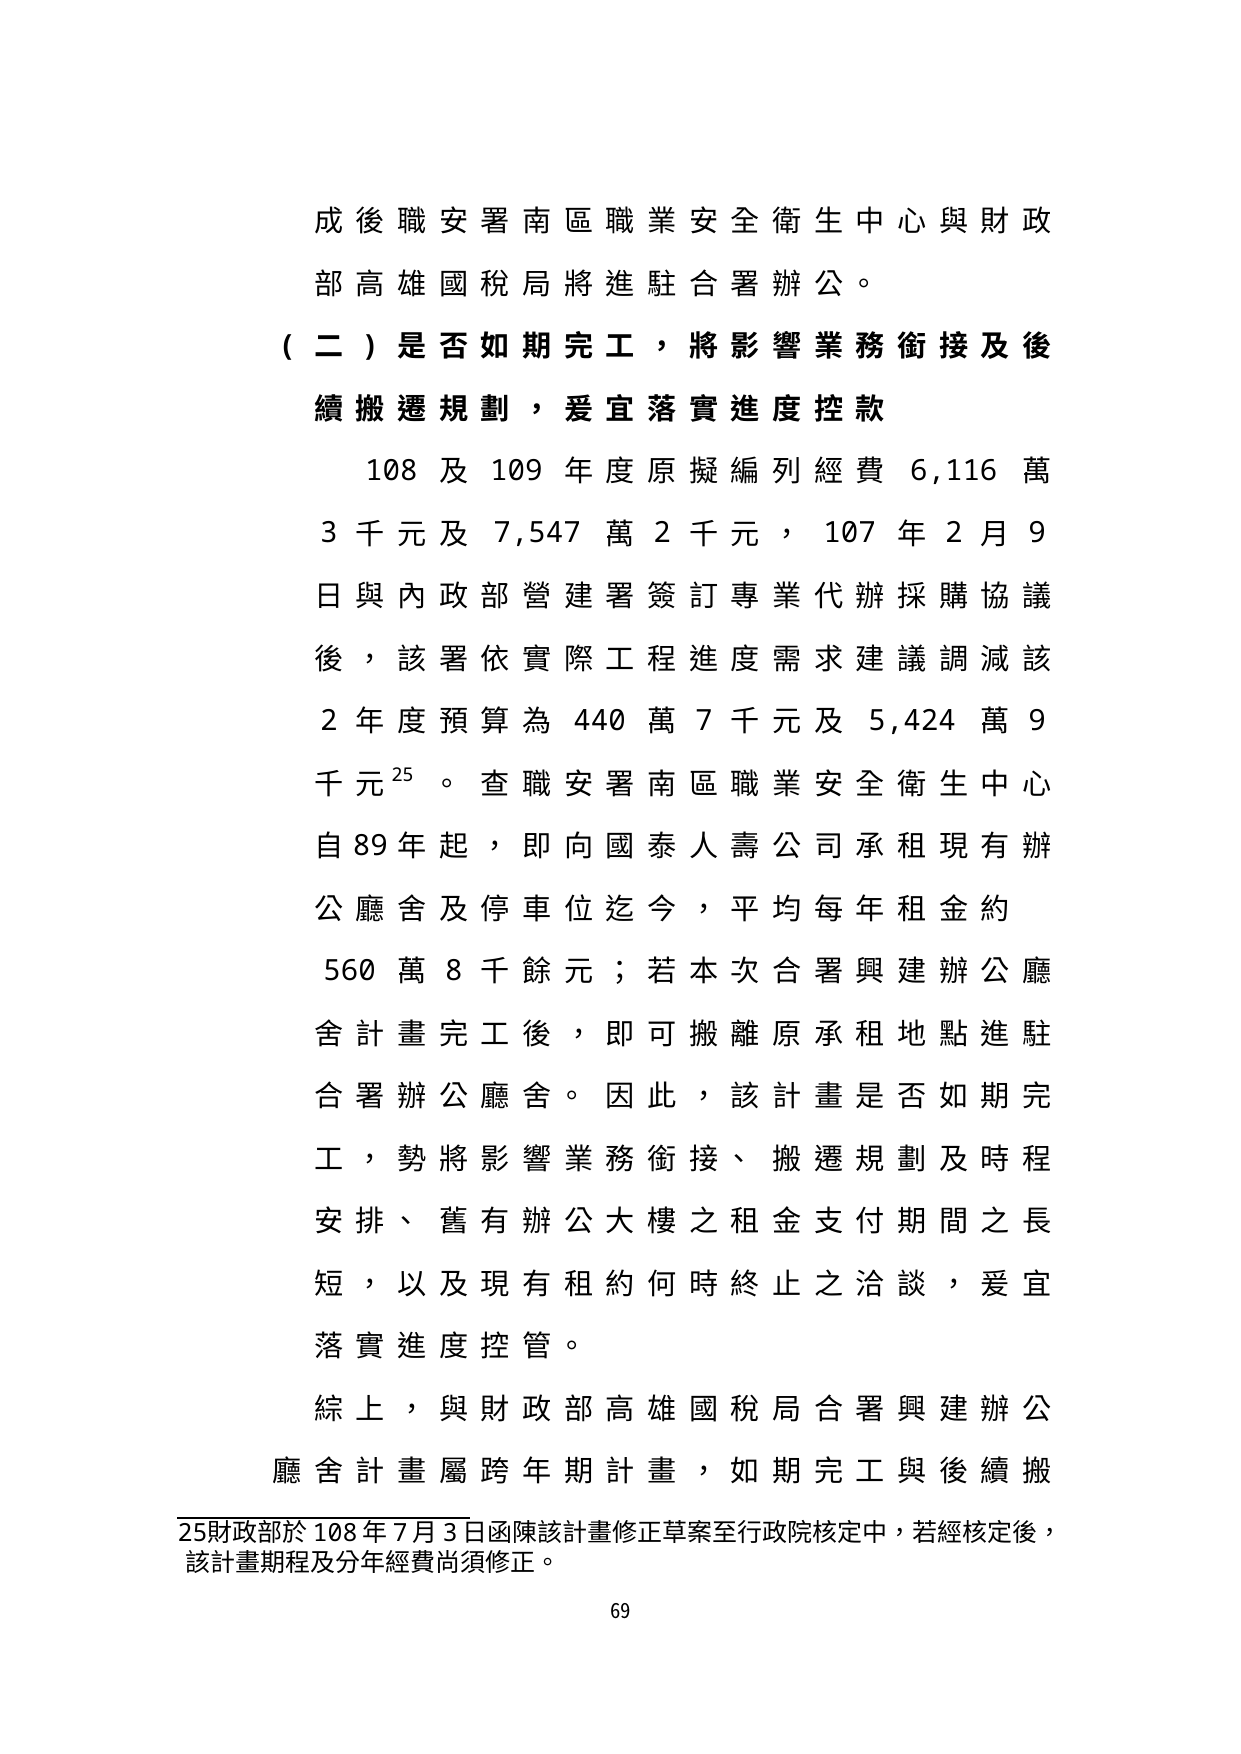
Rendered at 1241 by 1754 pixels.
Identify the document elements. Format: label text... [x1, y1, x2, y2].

text 108及109年度原擬編列經費6,116萬3千元及7,547萬2千元，107年2月9日與內政部營建署簽訂專業代辦採購協議後，該署依實際工程進度需求建議調減該2年度預算為440萬7千元及5,424萬9千元。查職安署南區職業安全衛生中心自89年起，即向國泰人壽公司承租現有辦公廳舍及停車位迄今，平均每年租金約560萬8千餘元；若本次合署興建辦公廳舍計畫完工後，即可搬離原承租地點進駐合署辦公廳舍。因此，該計畫是否如期完工，勢將影響業務銜接、搬遷規劃及時程安排、舊有辦公大樓之租金支付期間之長短，以及現有租約何時終止之洽談，爰宜落實進度控管。 [271, 427, 1058, 1365]
text 財政部於108年7月3日函陳該計畫修正草案至行政院核定中，若經核定後，該計畫期程及分年經費尚須修正。 [177, 1518, 1063, 1577]
text (二)是否如期完工，將影響業務銜接及後續搬遷規劃，爰宜落實進度控款 [242, 302, 1058, 427]
text 成後職安署南區職業安全衛生中心與財政部高雄國稅局將進駐合署辦公。 [271, 177, 1058, 302]
text 綜上，與財政部高雄國稅局合署興建辦公廳舍計畫屬跨年期計畫，如期完工與後續搬 [242, 1365, 1058, 1490]
